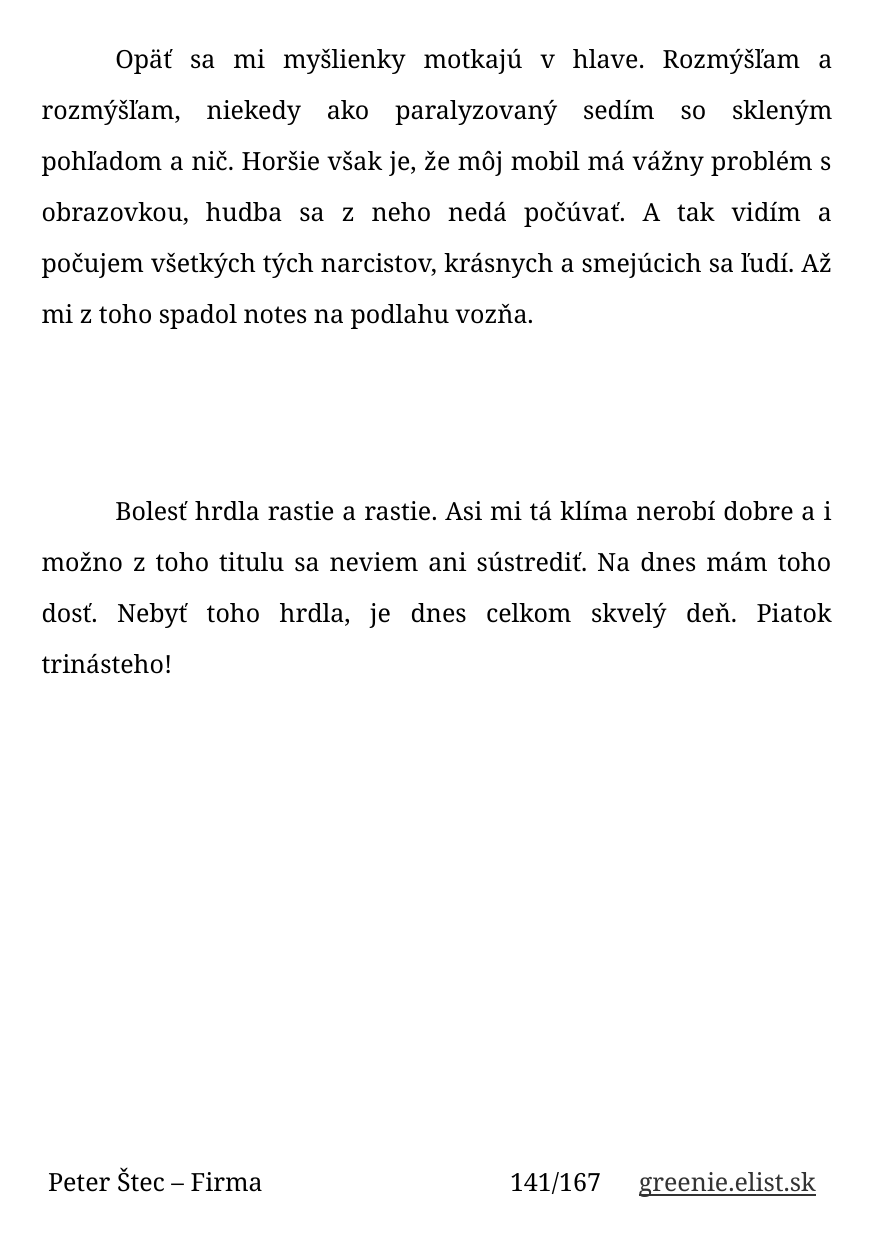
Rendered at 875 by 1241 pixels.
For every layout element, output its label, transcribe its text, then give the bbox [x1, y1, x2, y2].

text Bolesť hrdla rastie a rastie. Asi mi tá klíma nerobí dobre a i možno z toho titulu sa neviem ani sústrediť. Na dnes mám toho dosť. Nebyť toho hrdla, je dnes celkom skvelý deň. Piatok trinásteho! [41, 493, 833, 681]
text Opäť sa mi myšlienky motkajú v hlave. Rozmýšľam a rozmýšľam, niekedy ako paralyzovaný sedím so skleným pohľadom a nič. Horšie však je, že môj mobil má vážny problém s obrazovkou, hudba sa z neho nedá počúvať. A tak vidím a počujem všetkých tých narcistov, krásnych a smejúcich sa ľudí. Až mi z toho spadol notes na podlahu vozňa. [41, 41, 833, 331]
